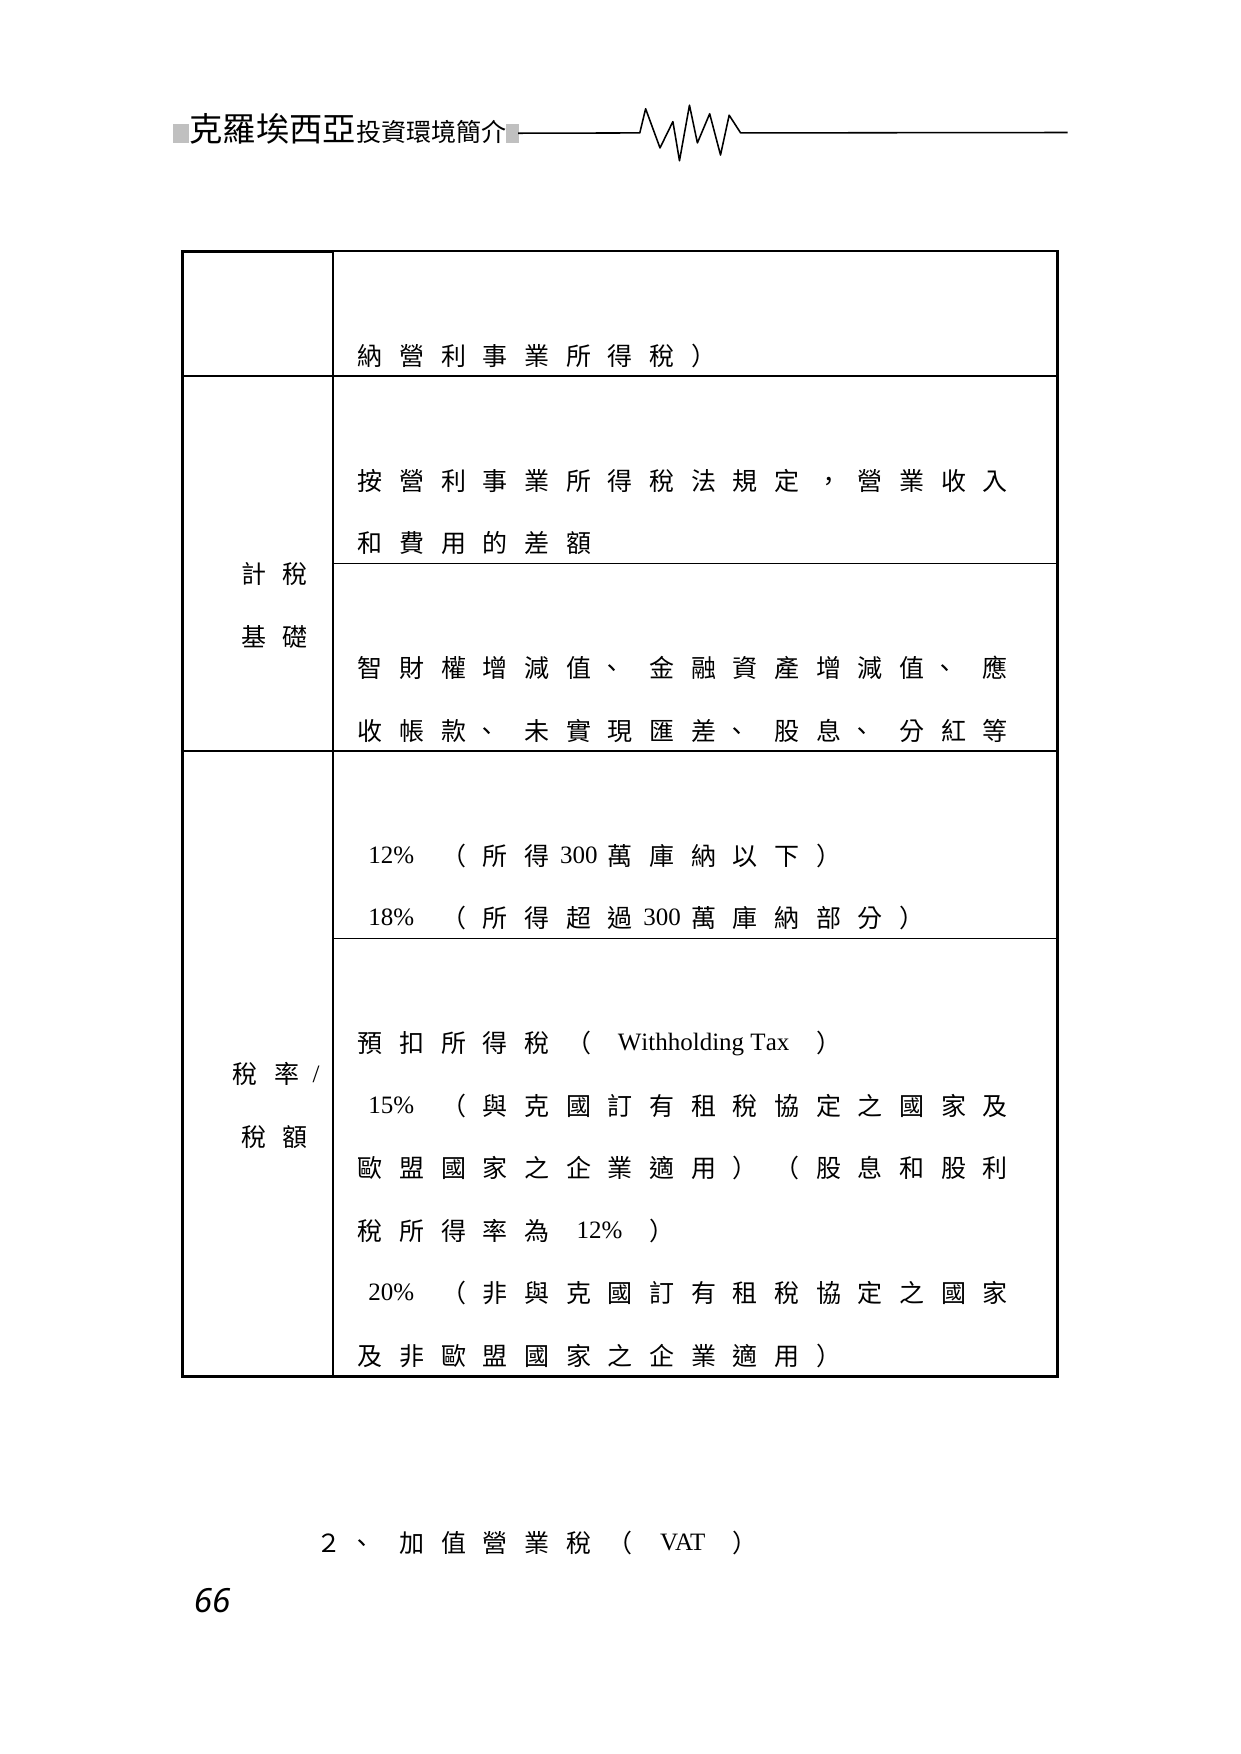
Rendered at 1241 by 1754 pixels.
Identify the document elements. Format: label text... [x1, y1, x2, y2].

table_cell 預扣所得稅（Withholding Tax） 15%（與克國訂有租稅協定之國家及歐盟國家之企業適用）（股息和股利稅所得率為12%） 20%（非與克國訂有租稅協定之國家及非歐盟國家之企業適用） [334, 939, 1056, 1375]
table_cell 計稅基礎 [184, 377, 332, 750]
table_cell 納營利事業所得稅） [334, 252, 1056, 375]
table_cell 稅率/稅額 [184, 752, 332, 1375]
table_header [184, 253, 332, 375]
table_cell 12%（所得300萬庫納以下） 18%（所得超過300萬庫納部分） [334, 752, 1056, 938]
table_cell 智財權增減值、金融資產增減值、應收帳款、未實現匯差、股息、分紅等 [334, 564, 1056, 750]
text ２、加值營業稅（VAT） [281, 1500, 1058, 1563]
table_cell 按營利事業所得稅法規定，營業收入和費用的差額 [334, 377, 1056, 563]
